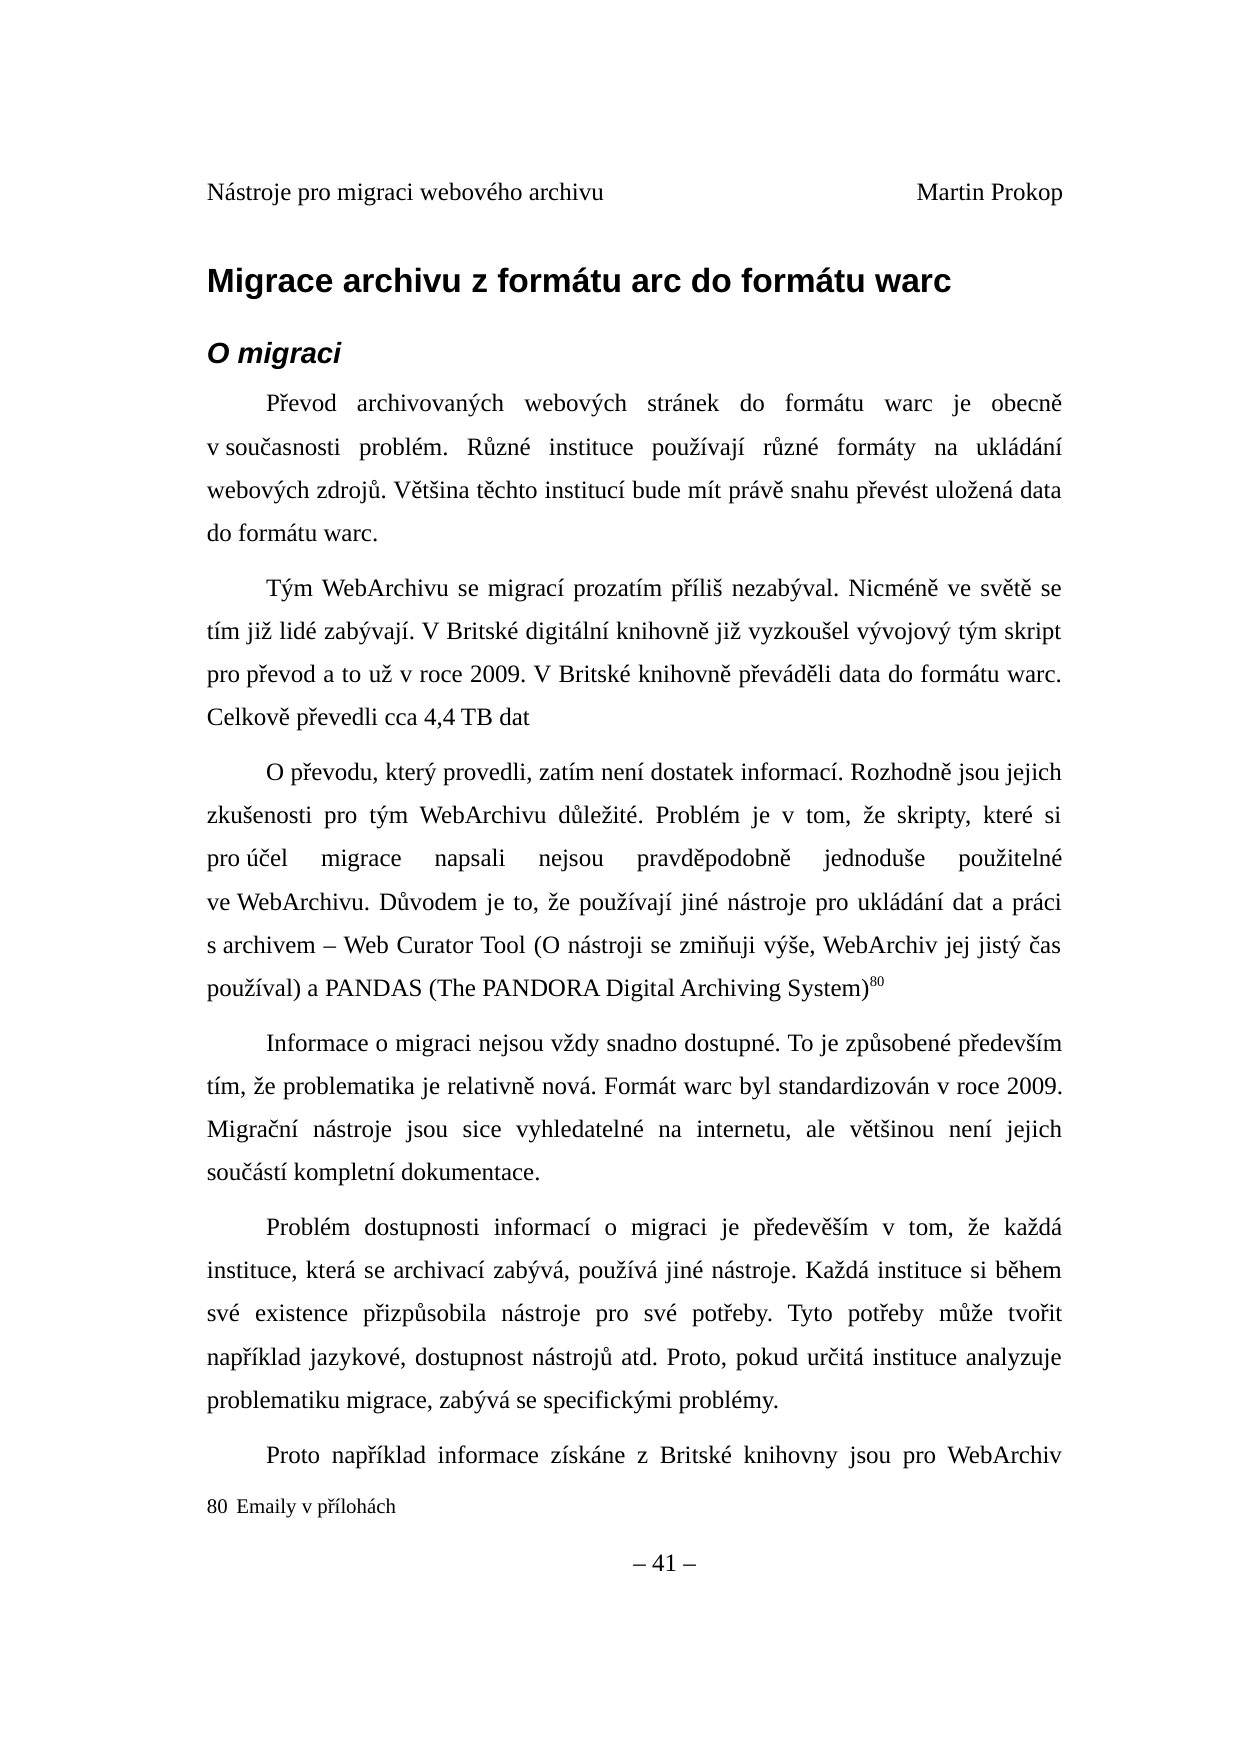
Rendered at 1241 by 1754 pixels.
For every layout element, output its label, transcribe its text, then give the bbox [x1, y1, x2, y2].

text O převodu, který provedli, zatím není dostatek informací. Rozhodně jsou jejich zkušenosti pro tým WebArchivu důležité. Problém je v tom, že skripty, které si pro účel migrace napsali nejsou pravděpodobně jednoduše použitelné ve WebArchivu. Důvodem je to, že používají jiné nástroje pro ukládání dat a práci s archivem – Web Curator Tool (O nástroji se zmiňuji výše, WebArchiv jej jistý čas používal) a PANDAS (The PANDORA Digital Archiving System) [207, 757, 1063, 1002]
text Převod archivovaných webových stránek do formátu warc je obecně v současnosti problém. Různé instituce používají různé formáty na ukládání webových zdrojů. Většina těchto institucí bude mít právě snahu převést uložená data do formátu warc. [207, 388, 1063, 547]
subtitle O migraci [207, 337, 1063, 370]
text Tým WebArchivu se migrací prozatím příliš nezabýval. Nicméně ve světě se tím již lidé zabývají. V Britské digitální knihovně již vyzkoušel vývojový tým skript pro převod a to už v roce 2009. V Britské knihovně převáděli data do formátu warc. Celkově převedli cca 4,4 TB dat [207, 573, 1063, 731]
text Emaily v přílohách [207, 1494, 1063, 1518]
subtitle Migrace archivu z formátu arc do formátu warc [207, 260, 1063, 299]
text Proto například informace získáne z Britské knihovny jsou pro WebArchiv [207, 1440, 1063, 1468]
text Informace o migraci nejsou vždy snadno dostupné. To je způsobené především tím, že problematika je relativně nová. Formát warc byl standardizován v roce 2009. Migrační nástroje jsou sice vyhledatelné na internetu, ale většinou není jejich součástí kompletní dokumentace. [207, 1028, 1063, 1186]
text Problém dostupnosti informací o migraci je předevěším v tom, že každá instituce, která se archivací zabývá, používá jiné nástroje. Každá instituce si během své existence přizpůsobila nástroje pro své potřeby. Tyto potřeby může tvořit například jazykové, dostupnost nástrojů atd. Proto, pokud určitá instituce analyzuje problematiku migrace, zabývá se specifickými problémy. [207, 1212, 1063, 1413]
